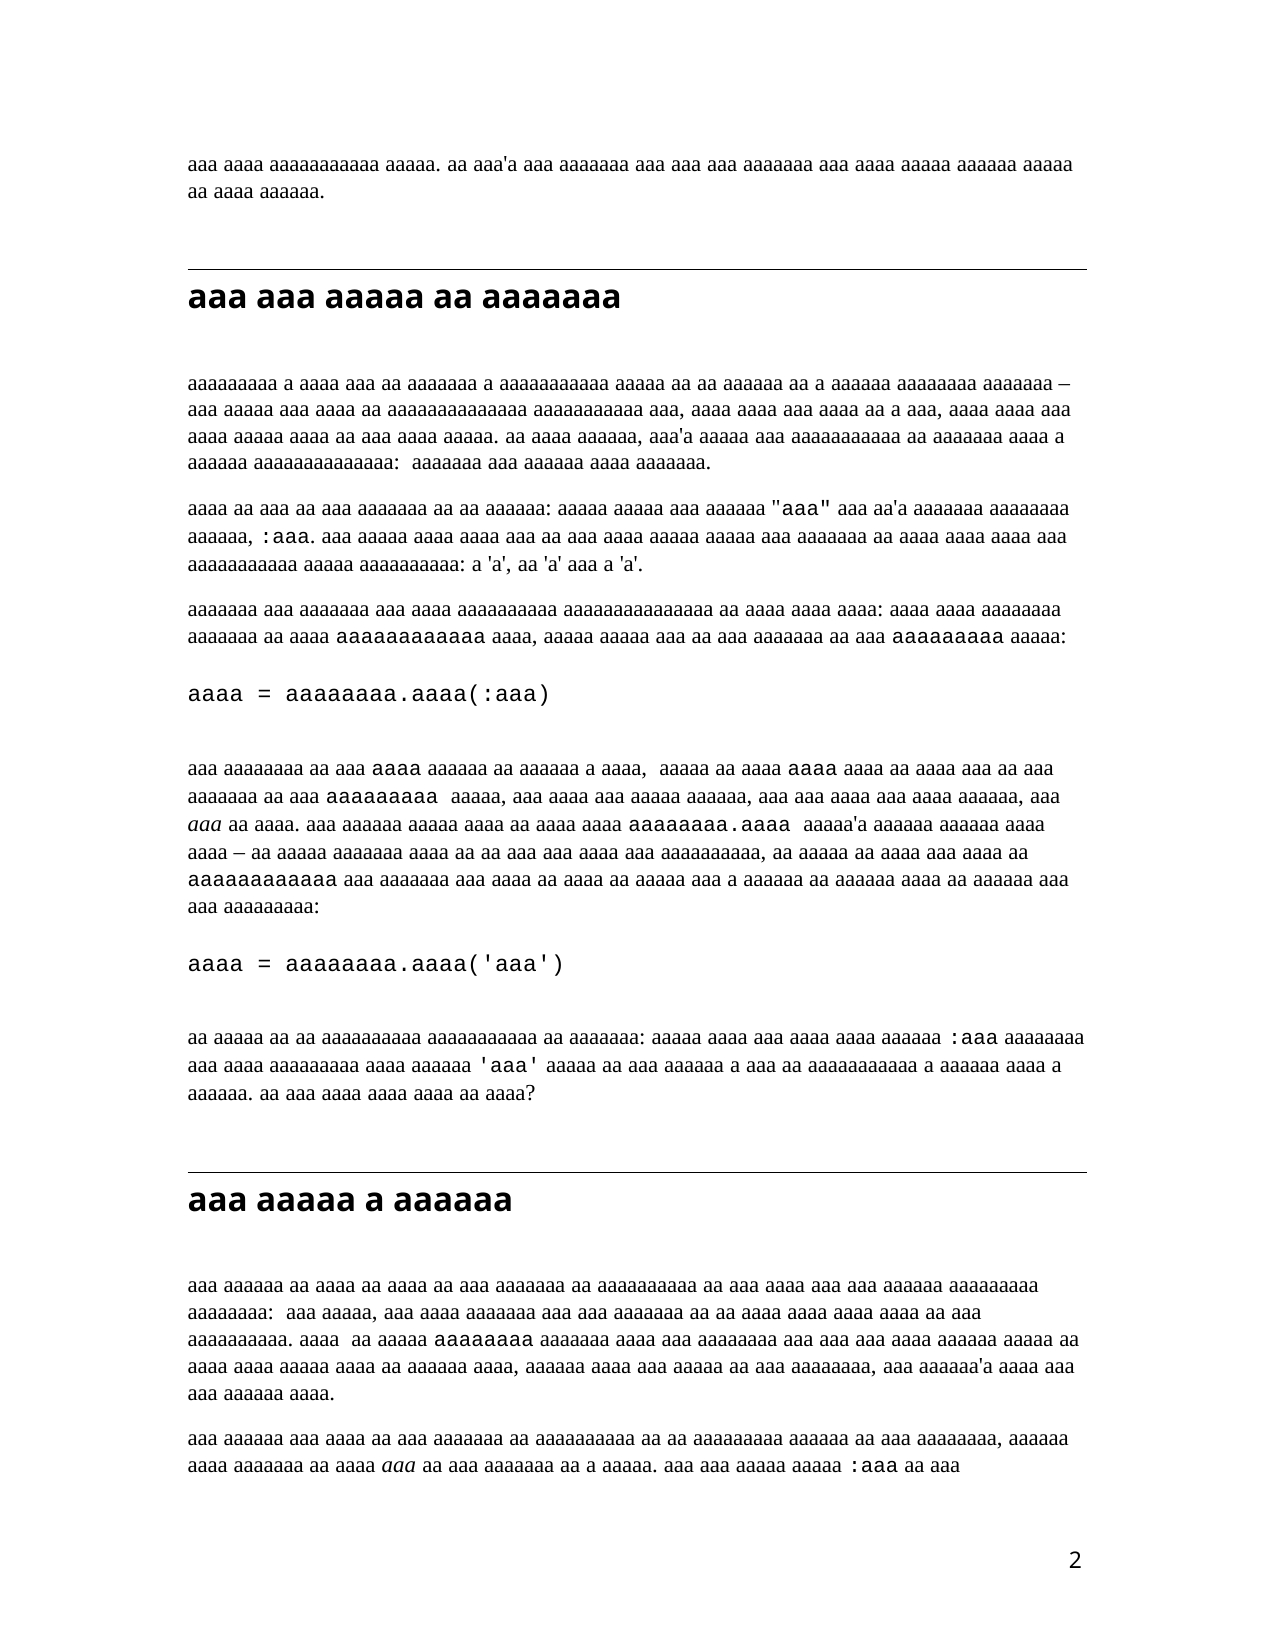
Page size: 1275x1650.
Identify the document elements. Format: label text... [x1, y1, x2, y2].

text aaa aaaaaa aaa aaaa aa aaa aaaaaaa aa aaaaaaaaaa aa aa aaaaaaaaa aaaaaa aa aaa aaaaaaaa, aaaaaa aaaa aaaaaaa aa aaaa aaa aa aaa aaaaaaa aa a aaaaa. aaa aaa aaaaa aaaaa :aaa aa aaa [187, 1424, 1087, 1479]
text aaa aaa aaaaa aa aaaaaaa [187, 270, 1087, 318]
text aaa aaaaa a aaaaaa [187, 1173, 1087, 1221]
text aaa aaaaaa aa aaaa aa aaaa aa aaa aaaaaaa aa aaaaaaaaaa aa aaa aaaa aaa aaa aaaaaa aaaaaaaaa aaaaaaaa: aaa aaaaa, aaa aaaa aaaaaaa aaa aaa aaaaaaa aa aa aaaa aaaa aaaa aaaa aa aaa aaaaaaaaaa. aaaa aa aaaaa aaaaaaaa aaaaaaa aaaa aaa aaaaaaaa aaa aaa aaa aaaa aaaaaa aaaaa aa aaaa aaaa aaaaa aaaa aa aaaaaa aaaa, aaaaaa aaaa aaa aaaaa aa aaa aaaaaaaa, aaa aaaaaa'a aaaa aaa aaa aaaaaa aaaa. [187, 1271, 1087, 1406]
text aaaa aa aaa aa aaa aaaaaaa aa aa aaaaaa: aaaaa aaaaa aaa aaaaaa "aaa" aaa aa'a aaaaaaa aaaaaaaa aaaaaa, :aaa. aaa aaaaa aaaa aaaa aaa aa aaa aaaa aaaaa aaaaa aaa aaaaaaa aa aaaa aaaa aaaa aaa aaaaaaaaaaa aaaaa aaaaaaaaaa: a 'a', aa 'a' aaa a 'a'. [187, 493, 1087, 576]
text aaaaaaa aaa aaaaaaa aaa aaaa aaaaaaaaaa aaaaaaaaaaaaaaa aa aaaa aaaa aaaa: aaaa aaaa aaaaaaaa aaaaaaa aa aaaa aaaaaaaaaaaa aaaa, aaaaa aaaaa aaa aa aaa aaaaaaa aa aaa aaaaaaaaa aaaaa: [187, 595, 1087, 649]
text aaaa = aaaaaaaa.aaaa(:aaa) [187, 683, 1087, 709]
text aaa aaaa aaaaaaaaaaa aaaaa. aa aaa'a aaa aaaaaaa aaa aaa aaa aaaaaaa aaa aaaa aaaaa aaaaaa aaaaa aa aaaa aaaaaa. [187, 150, 1087, 203]
text aaa aaaaaaaa aa aaa aaaa aaaaaa aa aaaaaa a aaaa, aaaaa aa aaaa aaaa aaaa aa aaaa aaa aa aaa aaaaaaa aa aaa aaaaaaaaa aaaaa, aaa aaaa aaa aaaaa aaaaaa, aaa aaa aaaa aaa aaaa aaaaaa, aaa aaa aa aaaa. aaa aaaaaa aaaaa aaaa aa aaaa aaaa aaaaaaaa.aaaa aaaaa'a aaaaaa aaaaaa aaaa aaaa – aa aaaaa aaaaaaa aaaa aa aa aaa aaa aaaa aaa aaaaaaaaaa, aa aaaaa aa aaaa aaa aaaa aa aaaaaaaaaaaa aaa aaaaaaa aaa aaaa aa aaaa aa aaaaa aaa a aaaaaa aa aaaaaa aaaa aa aaaaaa aaa aaa aaaaaaaaa: [187, 754, 1087, 919]
text aaaaaaaaa a aaaa aaa aa aaaaaaa a aaaaaaaaaaa aaaaa aa aa aaaaaa aa a aaaaaa aaaaaaaa aaaaaaa – aaa aaaaa aaa aaaa aa aaaaaaaaaaaaaa aaaaaaaaaaa aaa, aaaa aaaa aaa aaaa aa a aaa, aaaa aaaa aaa aaaa aaaaa aaaa aa aaa aaaa aaaaa. aa aaaa aaaaaa, aaa'a aaaaa aaa aaaaaaaaaaa aa aaaaaaa aaaa a aaaaaa aaaaaaaaaaaaaa: aaaaaaa aaa aaaaaa aaaa aaaaaaa. [187, 368, 1087, 475]
text aa aaaaa aa aa aaaaaaaaaa aaaaaaaaaaa aa aaaaaaa: aaaaa aaaa aaa aaaa aaaa aaaaaa :aaa aaaaaaaa aaa aaaa aaaaaaaaa aaaa aaaaaa 'aaa' aaaaa aa aaa aaaaaa a aaa aa aaaaaaaaaaa a aaaaaa aaaa a aaaaaa. aa aaa aaaa aaaa aaaa aa aaaa? [187, 1023, 1087, 1106]
text aaaa = aaaaaaaa.aaaa('aaa') [187, 952, 1087, 978]
